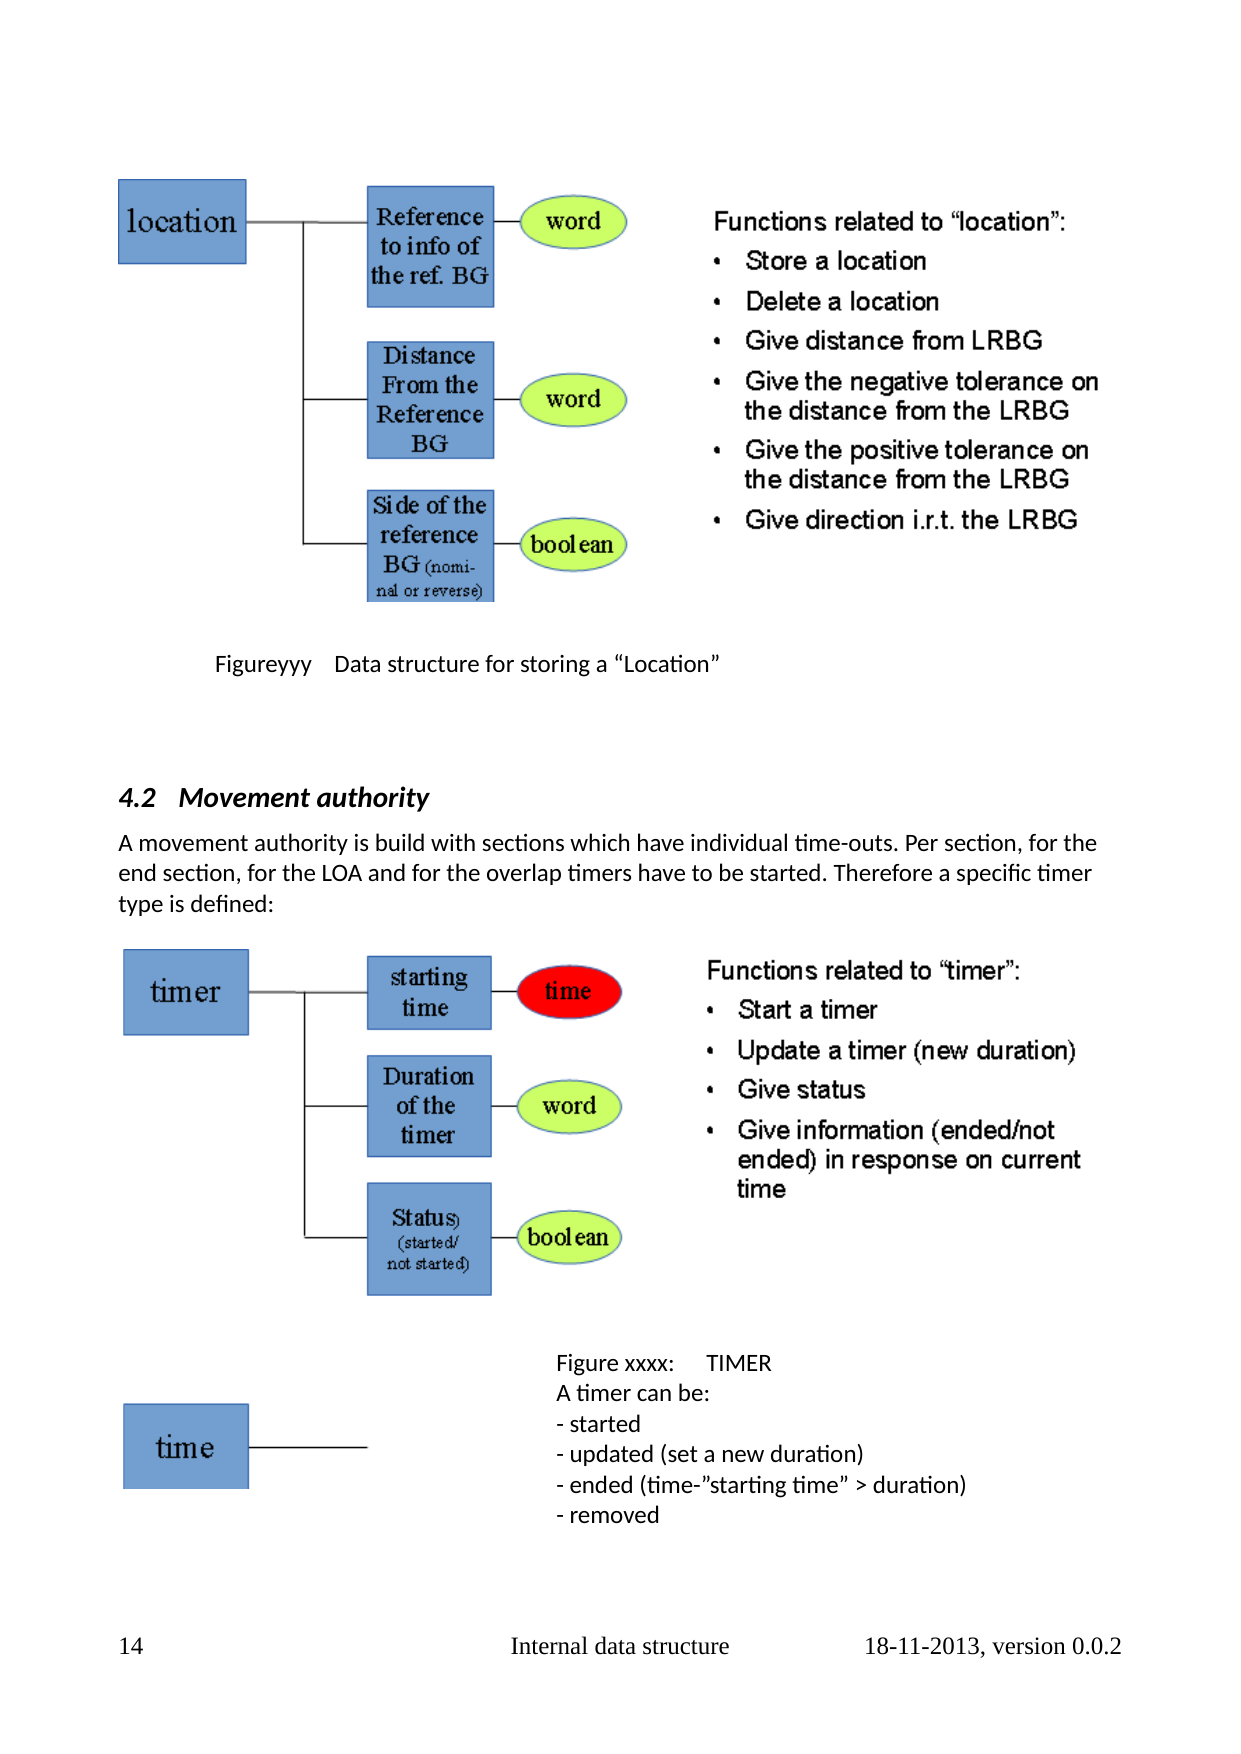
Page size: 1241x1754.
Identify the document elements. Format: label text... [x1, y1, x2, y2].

picture [936, 1483, 943, 1489]
text A movement authority is build with sections which have individual time-outs. Per section, for the end section, for the LOA and for the overlap timers have to be started. Therefore a specific timer type is defined: [118, 827, 1122, 919]
picture [123, 949, 1108, 1489]
subtitle Movement authority [118, 779, 1122, 814]
picture [118, 179, 1123, 602]
